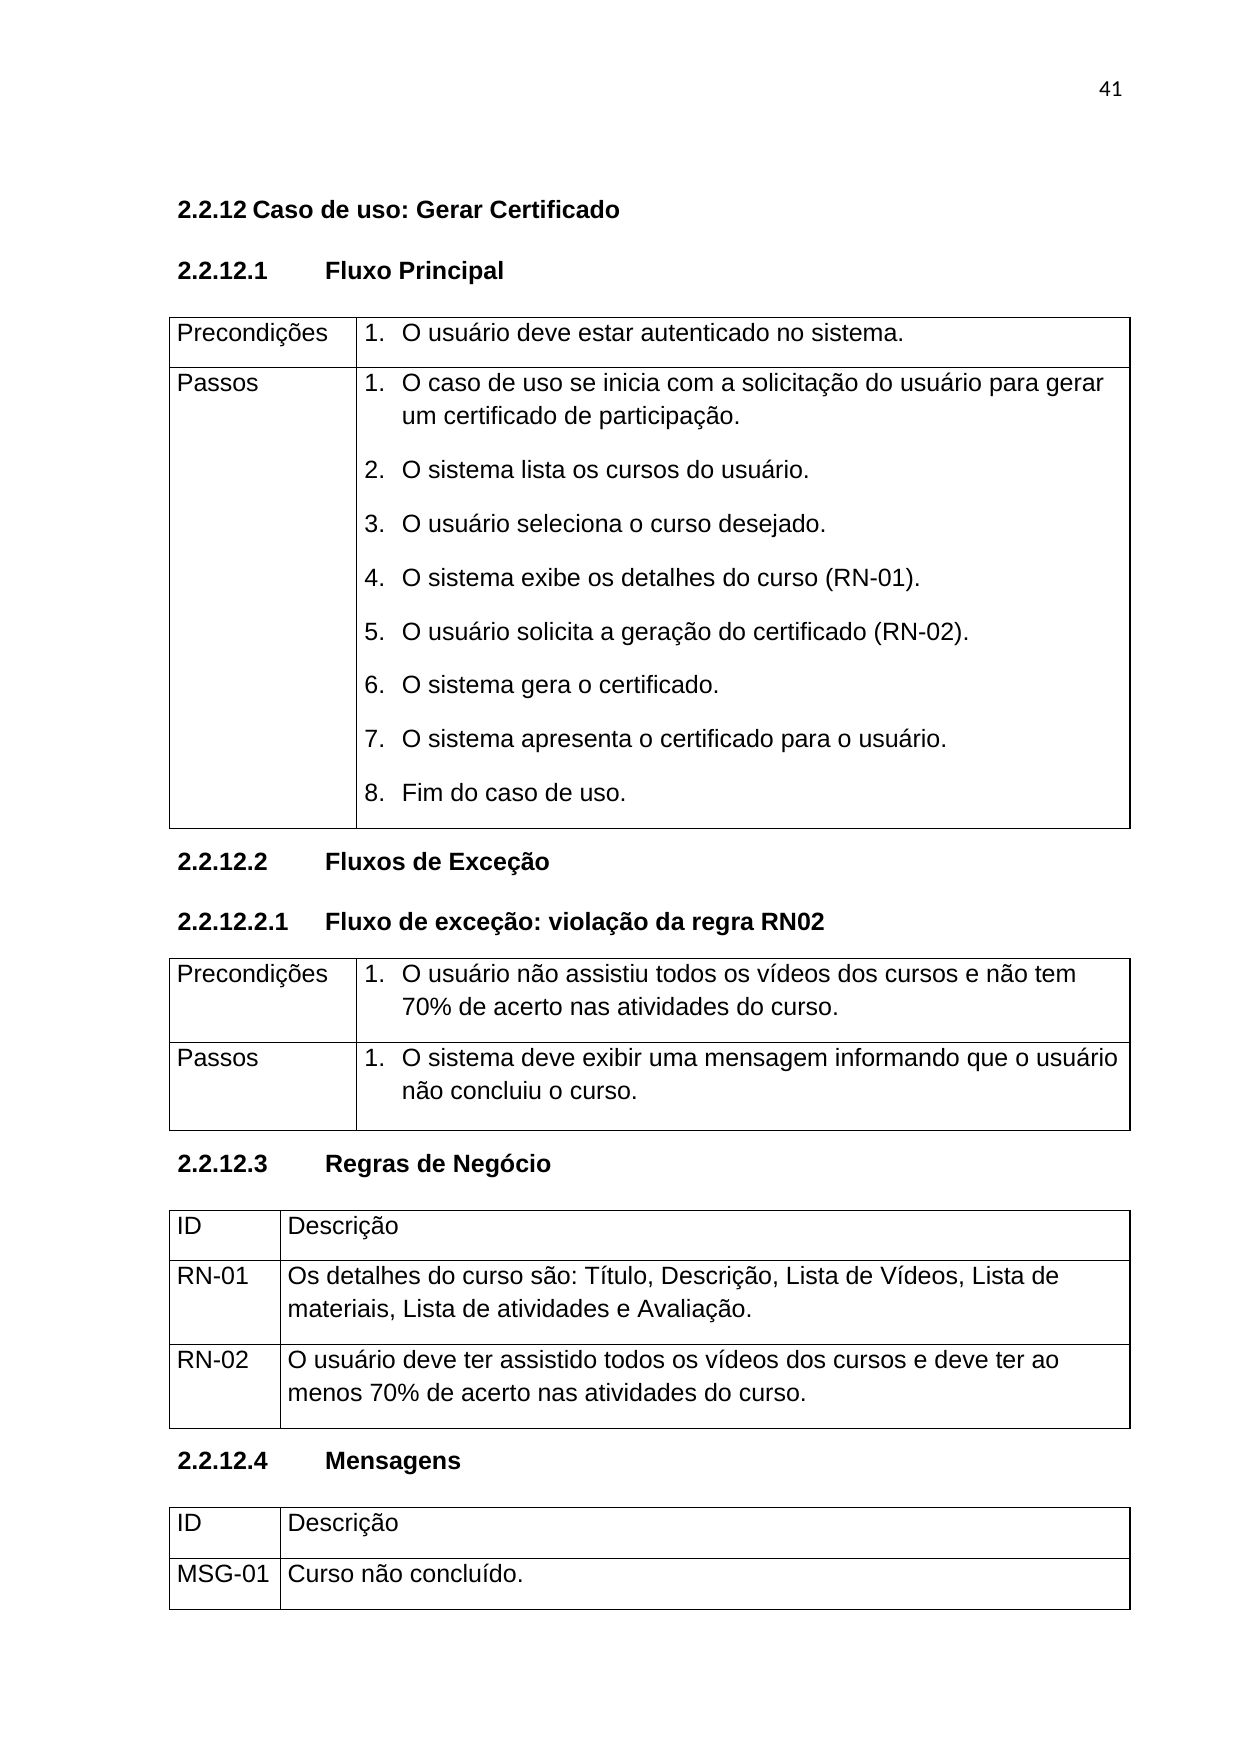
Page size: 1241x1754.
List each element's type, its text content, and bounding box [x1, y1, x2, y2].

subtitle Fluxos de Exceção [177, 847, 1122, 875]
table_header Descrição [281, 1211, 1129, 1260]
table_header Descrição [281, 1508, 1129, 1558]
subtitle Mensagens [177, 1446, 1122, 1475]
subtitle Caso de uso: Gerar Certificado [177, 195, 1122, 224]
table_header Precondições [170, 959, 356, 1042]
table_header ID [170, 1508, 280, 1558]
table_header ID [170, 1211, 280, 1260]
table_header O usuário não assistiu todos os vídeos dos cursos e não tem 70% de acerto nas atividades do curso. [357, 959, 1129, 1042]
table_cell RN-02 [170, 1345, 280, 1428]
table_cell O caso de uso se inicia com a solicitação do usuário para gerar um certificado de participação. O sistema lista os cursos do usuário. O usuário seleciona o curso desejado. O sistema exibe os detalhes do curso (RN-01). O usuário solicita a geração do certificado (RN-02). O sistema gera o certificado. O sistema apresenta o certificado para o usuário. Fim do caso de uso. [357, 368, 1129, 828]
subtitle Fluxo Principal [177, 256, 1122, 284]
table_cell MSG-01 [170, 1559, 280, 1608]
table_cell O usuário deve ter assistido todos os vídeos dos cursos e deve ter ao menos 70% de acerto nas atividades do curso. [281, 1345, 1129, 1428]
table_cell O sistema deve exibir uma mensagem informando que o usuário não concluiu o curso. [357, 1043, 1129, 1130]
subtitle Fluxo de exceção: violação da regra RN02 [177, 907, 1122, 936]
table_cell RN-01 [170, 1261, 280, 1344]
table_cell Passos [170, 368, 356, 828]
subtitle Regras de Negócio [177, 1149, 1122, 1178]
table_header O usuário deve estar autenticado no sistema. [357, 318, 1129, 367]
table_cell Os detalhes do curso são: Título, Descrição, Lista de Vídeos, Lista de materiais, Lista de atividades e Avaliação. [281, 1261, 1129, 1344]
table_cell Passos [170, 1043, 356, 1130]
table_header Precondições [170, 318, 356, 367]
table_cell Curso não concluído. [281, 1559, 1129, 1608]
